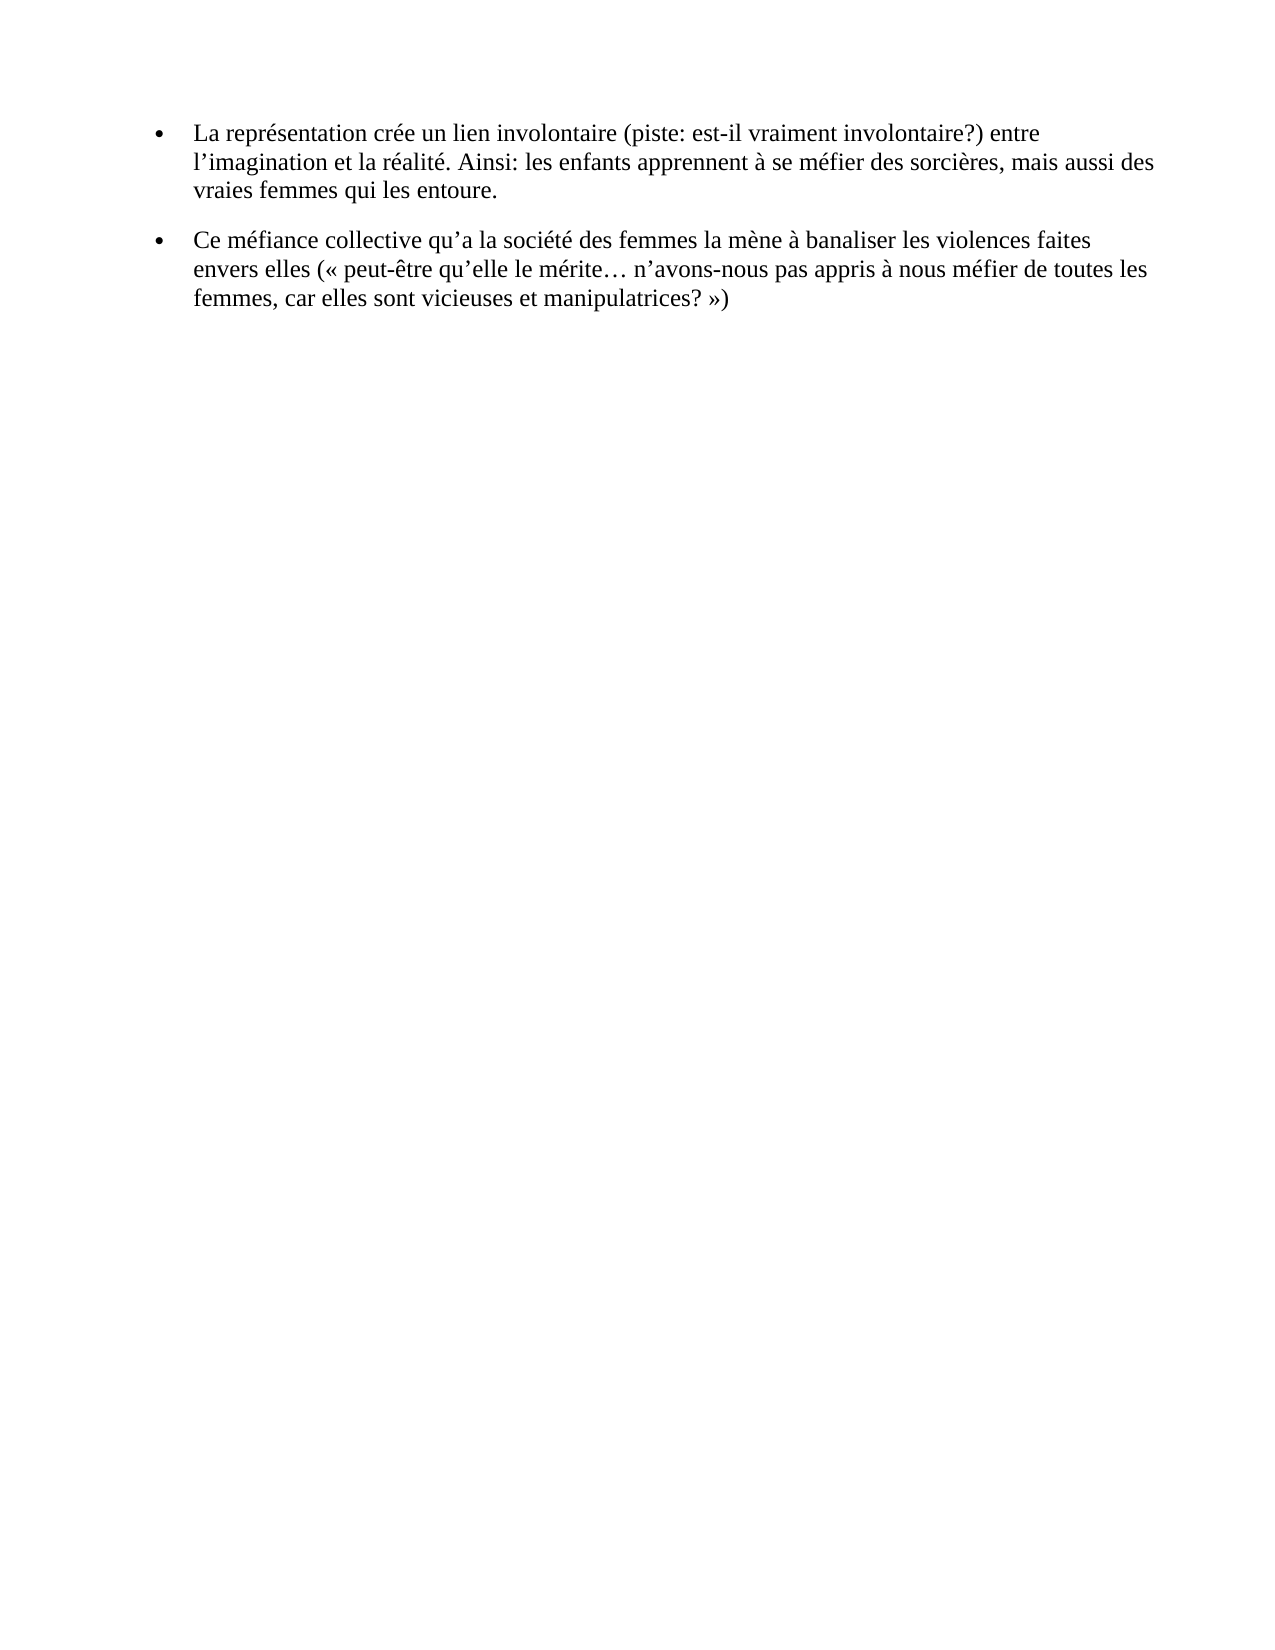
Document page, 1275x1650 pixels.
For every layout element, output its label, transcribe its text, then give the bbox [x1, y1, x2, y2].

list Ce méfiance collective qu’a la société des femmes la mène à banaliser les violences faites envers elles (« peut-être qu’elle le mérite… n’avons-nous pas appris à nous méfier de toutes les femmes, car elles sont vicieuses et manipulatrices? ») [156, 225, 1157, 311]
list La représentation crée un lien involontaire (piste: est-il vraiment involontaire?) entre l’imagination et la réalité. Ainsi: les enfants apprennent à se méfier des sorcières, mais aussi des vraies femmes qui les entoure. [156, 118, 1157, 204]
